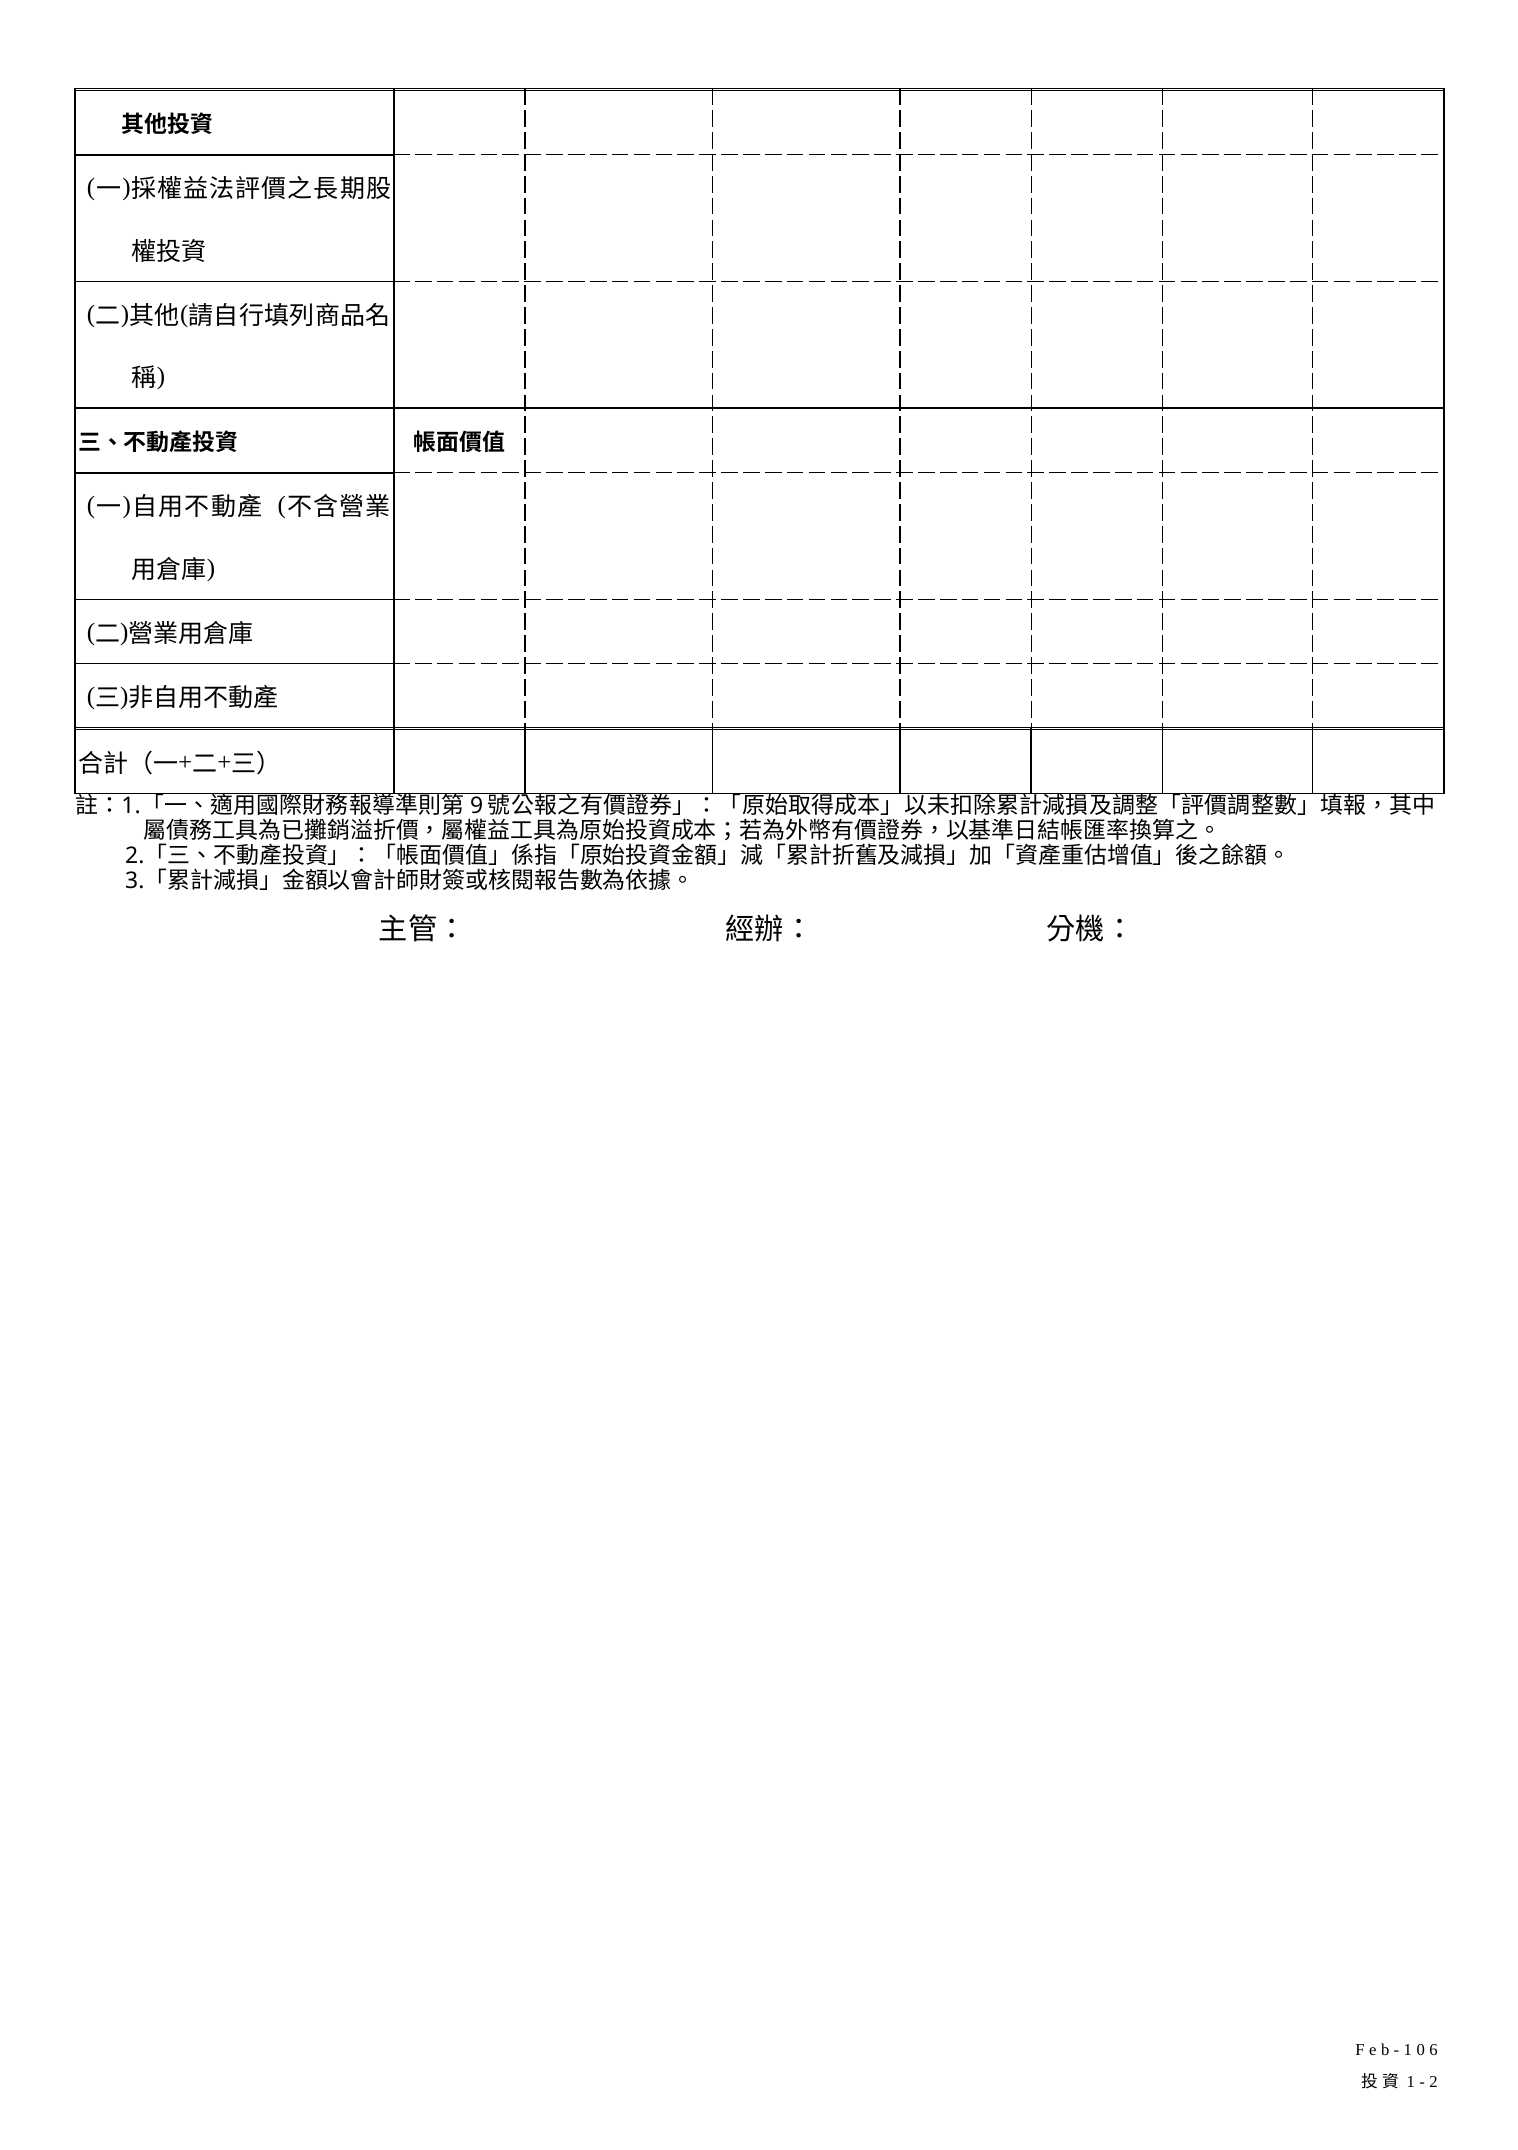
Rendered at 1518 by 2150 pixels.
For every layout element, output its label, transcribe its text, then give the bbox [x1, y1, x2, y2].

table_cell (一)自用不動產 (不含營業用倉庫) [76, 474, 393, 599]
table_cell [1031, 599, 1162, 663]
table_cell [525, 281, 712, 407]
table_cell [1313, 663, 1443, 727]
table_cell [1163, 281, 1312, 407]
table_cell [395, 730, 524, 792]
table_cell [1163, 730, 1312, 792]
table_cell [1031, 154, 1162, 281]
table_cell [1313, 730, 1443, 792]
table_cell [1163, 472, 1312, 599]
table_cell [901, 730, 1030, 792]
table_cell [1313, 91, 1443, 154]
table_cell [525, 154, 712, 281]
table_cell [525, 91, 712, 154]
table_cell [900, 281, 1031, 407]
table_cell [900, 599, 1031, 663]
table_cell [395, 91, 525, 154]
table_cell [1031, 409, 1162, 472]
table_cell [1313, 472, 1443, 599]
table_cell [1163, 154, 1312, 281]
table_cell [900, 472, 1031, 599]
table_cell (一)採權益法評價之長期股權投資 [76, 156, 393, 281]
table_cell 三、不動產投資 [76, 409, 393, 472]
table_cell [395, 281, 525, 407]
table_cell [713, 663, 900, 727]
table_cell [713, 730, 899, 792]
table_cell [1031, 281, 1162, 407]
table_cell 其他投資 [76, 91, 393, 154]
table_cell [713, 599, 900, 663]
table_cell (三)非自用不動產 [76, 664, 393, 727]
table_cell 合計（一+二+三） [76, 730, 393, 792]
text 主管： 經辦： 分機： [75, 913, 1437, 946]
table_cell (二)營業用倉庫 [76, 600, 393, 663]
table_cell [1313, 599, 1443, 663]
table_cell [1163, 409, 1312, 472]
table_cell [713, 154, 900, 281]
table_cell 帳面價值 [395, 409, 525, 472]
table_cell [900, 663, 1031, 727]
table_cell [395, 599, 525, 663]
table_cell [713, 281, 900, 407]
table_cell [395, 154, 525, 281]
table_cell [1313, 409, 1443, 472]
table_cell [1163, 663, 1312, 727]
table_cell [526, 730, 712, 792]
table_cell [713, 472, 900, 599]
table_cell [395, 663, 525, 727]
table_cell [1313, 154, 1443, 281]
text 註：1.「一、適用國際財務報導準則第9號公報之有價證券」：「原始取得成本」以未扣除累計減損及調整「評價調整數」填報，其中屬債務工具為已攤銷溢折價，屬權益工具為原始投資成本；若為外幣有價證券，以基準日結帳匯率換算之。 [75, 794, 1437, 844]
table_cell [900, 91, 1031, 154]
table_cell [1031, 663, 1162, 727]
text 3.「累計減損」金額以會計師財簽或核閱報告數為依據。 [125, 869, 1437, 894]
table_cell [525, 599, 712, 663]
table_cell [395, 472, 525, 599]
table_cell [713, 91, 900, 154]
table_cell [1163, 91, 1312, 154]
table_cell [1313, 281, 1443, 407]
table_cell (二)其他(請自行填列商品名稱) [76, 282, 393, 407]
table_cell [713, 409, 900, 472]
table_cell [1031, 472, 1162, 599]
table_cell [1031, 91, 1162, 154]
table_cell [525, 663, 712, 727]
table_cell [900, 409, 1031, 472]
text 2.「三、不動產投資」：「帳面價值」係指「原始投資金額」減「累計折舊及減損」加「資產重估增值」後之餘額。 [125, 844, 1437, 869]
table_cell [525, 409, 712, 472]
table_cell [900, 154, 1031, 281]
table_cell [1032, 730, 1162, 792]
table_cell [1163, 599, 1312, 663]
table_cell [525, 472, 712, 599]
